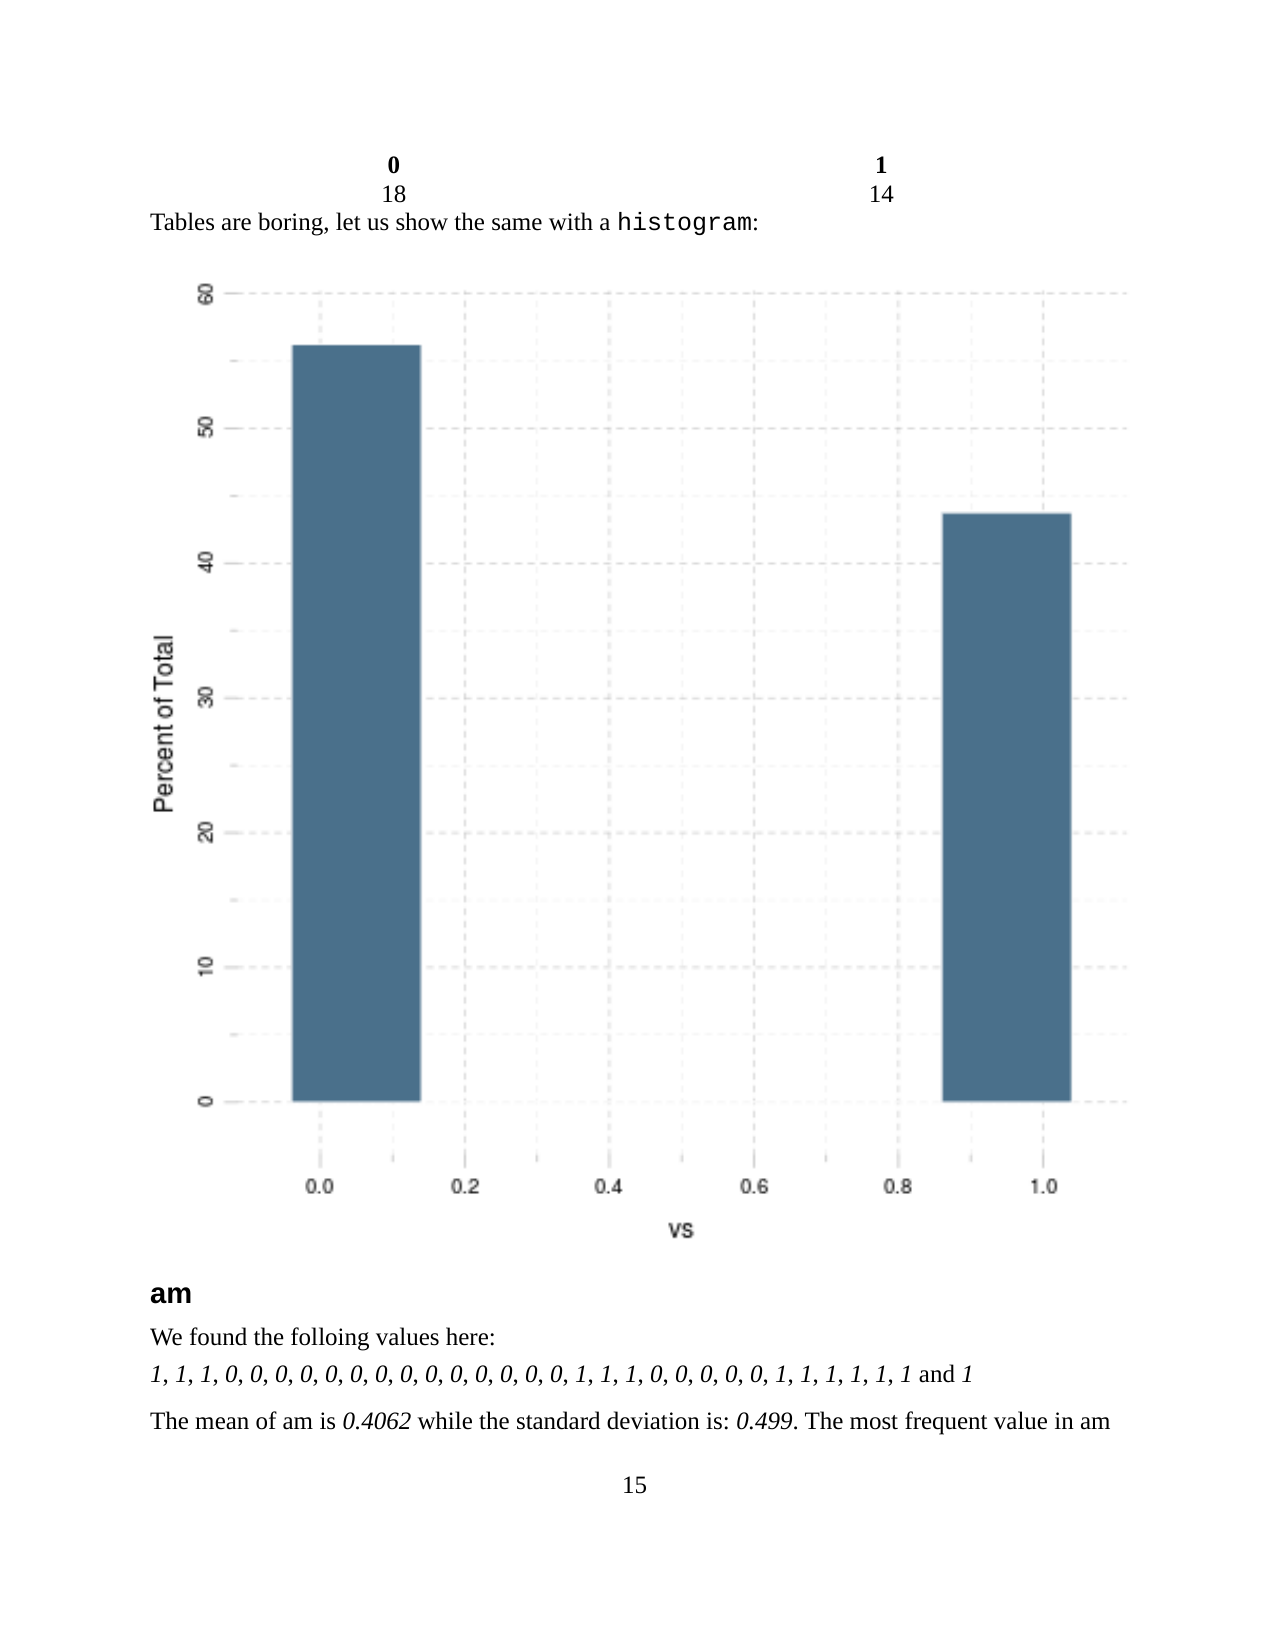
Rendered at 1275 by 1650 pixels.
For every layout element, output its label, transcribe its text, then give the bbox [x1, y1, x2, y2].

subtitle am [150, 1276, 1125, 1309]
table_header 1 [638, 150, 1125, 179]
table_cell 14 [638, 179, 1125, 207]
text 1, 1, 1, 0, 0, 0, 0, 0, 0, 0, 0, 0, 0, 0, 0, 0, 0, 1, 1, 1, 0, 0, 0, 0, 0, 1, 1, 1, 1, 1, 1 and 1 [150, 1359, 1125, 1388]
table_cell 18 [150, 179, 637, 207]
text Tables are boring, let us show the same with a histogram: [150, 207, 1125, 238]
table_header 0 [150, 150, 637, 179]
picture [150, 238, 1163, 1251]
text We found the folloing values here: [150, 1322, 1125, 1351]
text The mean of am is 0.4062 while the standard deviation is: 0.499. The most frequent value in am [150, 1406, 1125, 1435]
